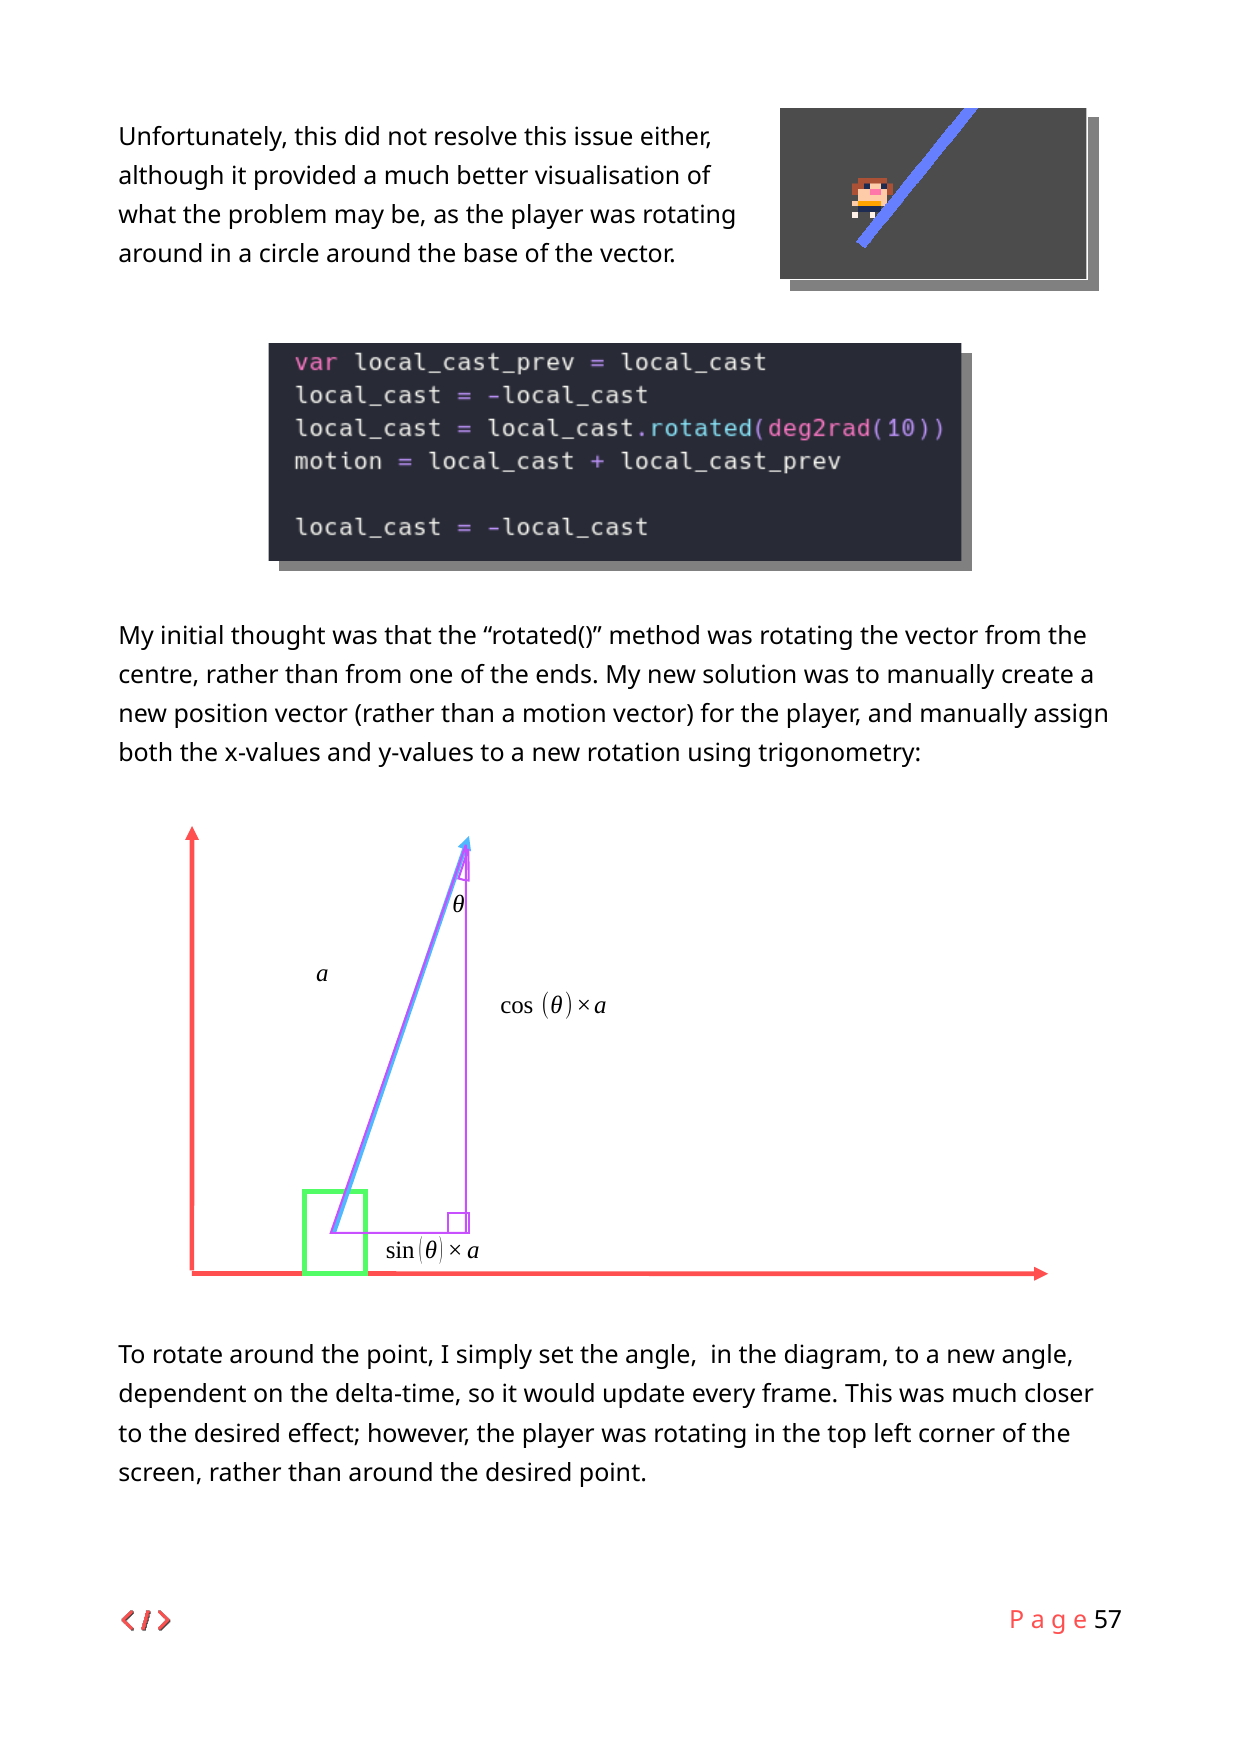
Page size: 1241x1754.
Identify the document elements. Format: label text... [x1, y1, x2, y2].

text My initial thought was that the “rotated()” method was rotating the vector from the centre, rather than from one of the ends. My new solution was to manually create a new position vector (rather than a motion vector) for the player, and manually assign both the x-values and y-values to a new rotation using trigonometry: [118, 618, 1122, 769]
text Unfortunately, this did not resolve this issue either, although it provided a much better visualisation of what the problem may be, as the player was rotating around in a circle around the base of the vector. [118, 118, 1088, 270]
picture [804, 131, 1089, 281]
picture [268, 343, 962, 561]
picture [116, 1591, 175, 1649]
text To rotate around the point, I simply set the angle, in the diagram, to a new angle, dependent on the delta-time, so it would update every frame. This was much closer to the desired effect; however, the player was rotating in the top left corner of the screen, rather than around the desired point. [118, 788, 1122, 1488]
